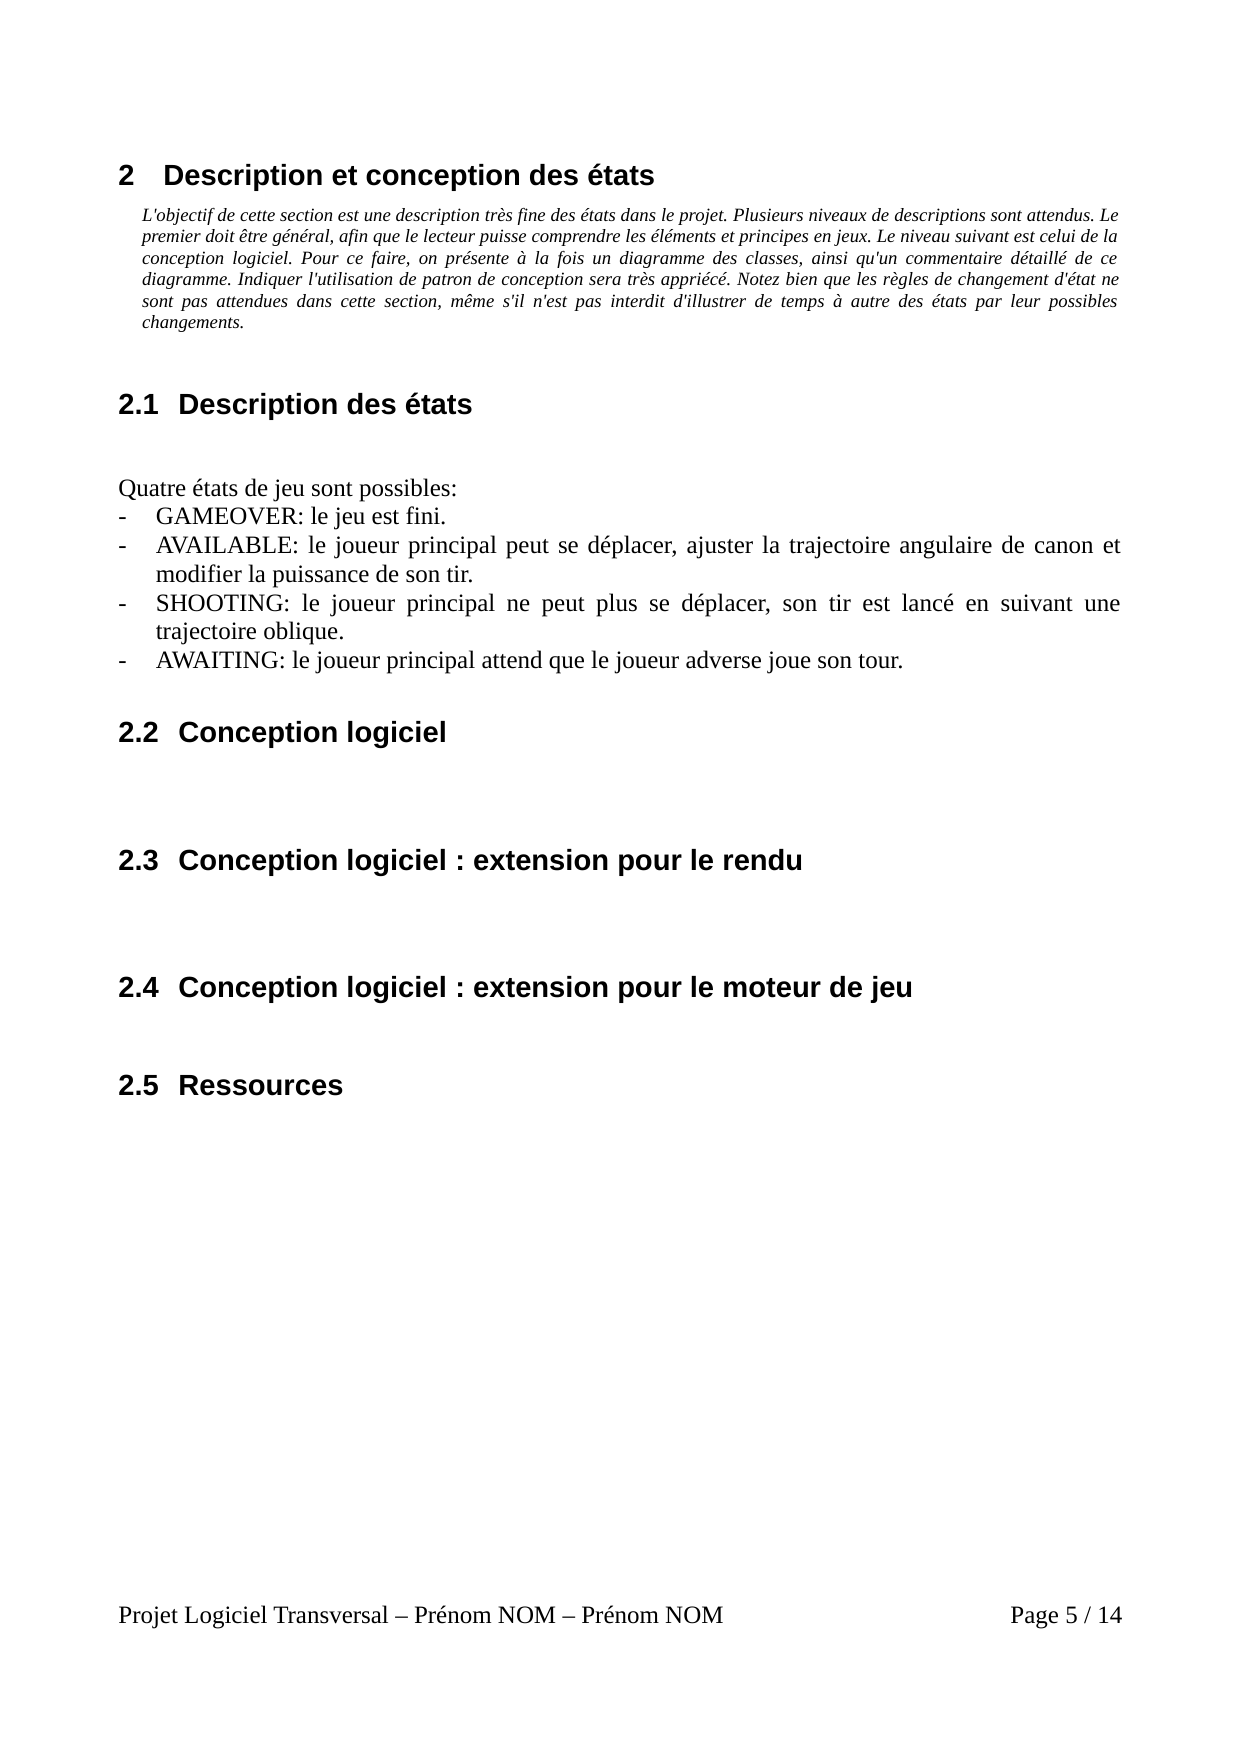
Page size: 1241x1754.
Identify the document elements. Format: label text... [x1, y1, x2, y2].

text L'objectif de cette section est une description très fine des états dans le projet. Plusieurs niveaux de descriptions sont attendus. Le premier doit être général, afin que le lecteur puisse comprendre les éléments et principes en jeux. Le niveau suivant est celui de la conception logiciel. Pour ce faire, on présente à la fois un diagramme des classes, ainsi qu'un commentaire détaillé de ce diagramme. Indiquer l'utilisation de patron de conception sera très appriécé. Notez bien que les règles de changement d'état ne sont pas attendues dans cette section, même s'il n'est pas interdit d'illustrer de temps à autre des états par leur possibles changements. [142, 203, 1122, 333]
subtitle Description des états [118, 387, 1122, 420]
list GAMEOVER: le jeu est fini. [118, 501, 1122, 530]
subtitle Ressources [118, 1068, 1122, 1102]
subtitle Conception logiciel [118, 715, 1122, 749]
list AVAILABLE: le joueur principal peut se déplacer, ajuster la trajectoire angulaire de canon et modifier la puissance de son tir. [118, 530, 1122, 588]
subtitle Description et conception des états [118, 157, 1122, 191]
list SHOOTING: le joueur principal ne peut plus se déplacer, son tir est lancé en suivant une trajectoire oblique. [118, 588, 1122, 645]
subtitle Conception logiciel : extension pour le rendu [118, 842, 1122, 876]
text Quatre états de jeu sont possibles: [118, 473, 1122, 501]
list AWAITING: le joueur principal attend que le joueur adverse joue son tour. [118, 645, 1122, 674]
subtitle Conception logiciel : extension pour le moteur de jeu [118, 970, 1122, 1003]
